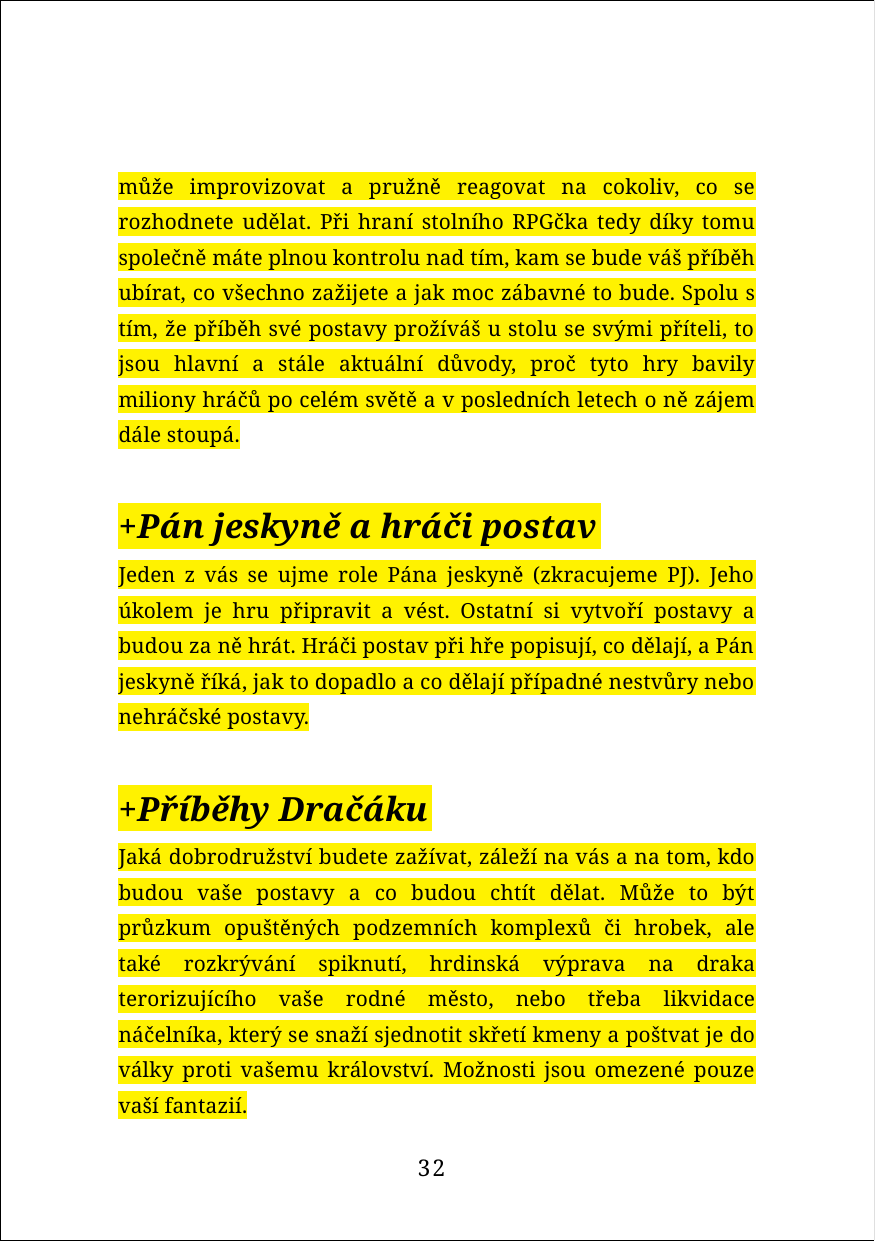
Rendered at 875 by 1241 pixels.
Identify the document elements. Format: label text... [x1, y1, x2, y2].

text Jeden z vás se ujme role Pána jeskyně (zkracujeme PJ). Jeho úkolem je hru připravit a vést. Ostatní si vytvoří postavy a budou za ně hrát. Hráči postav při hře popisují, co dělají, a Pán jeskyně říká, jak to dopadlo a co dělají případné nestvůry nebo nehráčské postavy. [118, 560, 756, 731]
text může improvizovat a pružně reagovat na cokoliv, co se rozhodnete udělat. Při hraní stolního RPGčka tedy díky tomu společně máte plnou kontrolu nad tím, kam se bude váš příběh ubírat, co všechno zažijete a jak moc zábavné to bude. Spolu s tím, že příběh své postavy prožíváš u stolu se svými příteli, to jsou hlavní a stále aktuální důvody, proč tyto hry bavily miliony hráčů po celém světě a v posledních letech o ně zájem dále stoupá. [118, 172, 756, 449]
subtitle +Pán jeskyně a hráči postav [118, 503, 756, 549]
text Jaká dobrodružství budete zažívat, záleží na vás a na tom, kdo budou vaše postavy a co budou chtít dělat. Může to být průzkum opuštěných podzemních komplexů či hrobek, ale také rozkrývání spiknutí, hrdinská výprava na draka terorizujícího vaše rodné město, nebo třeba likvidace náčelníka, který se snaží sjednotit skřetí kmeny a poštvat je do války proti vašemu království. Možnosti jsou omezené pouze vaší fantazií. [118, 842, 756, 1119]
subtitle +Příběhy Dračáku [118, 785, 756, 831]
